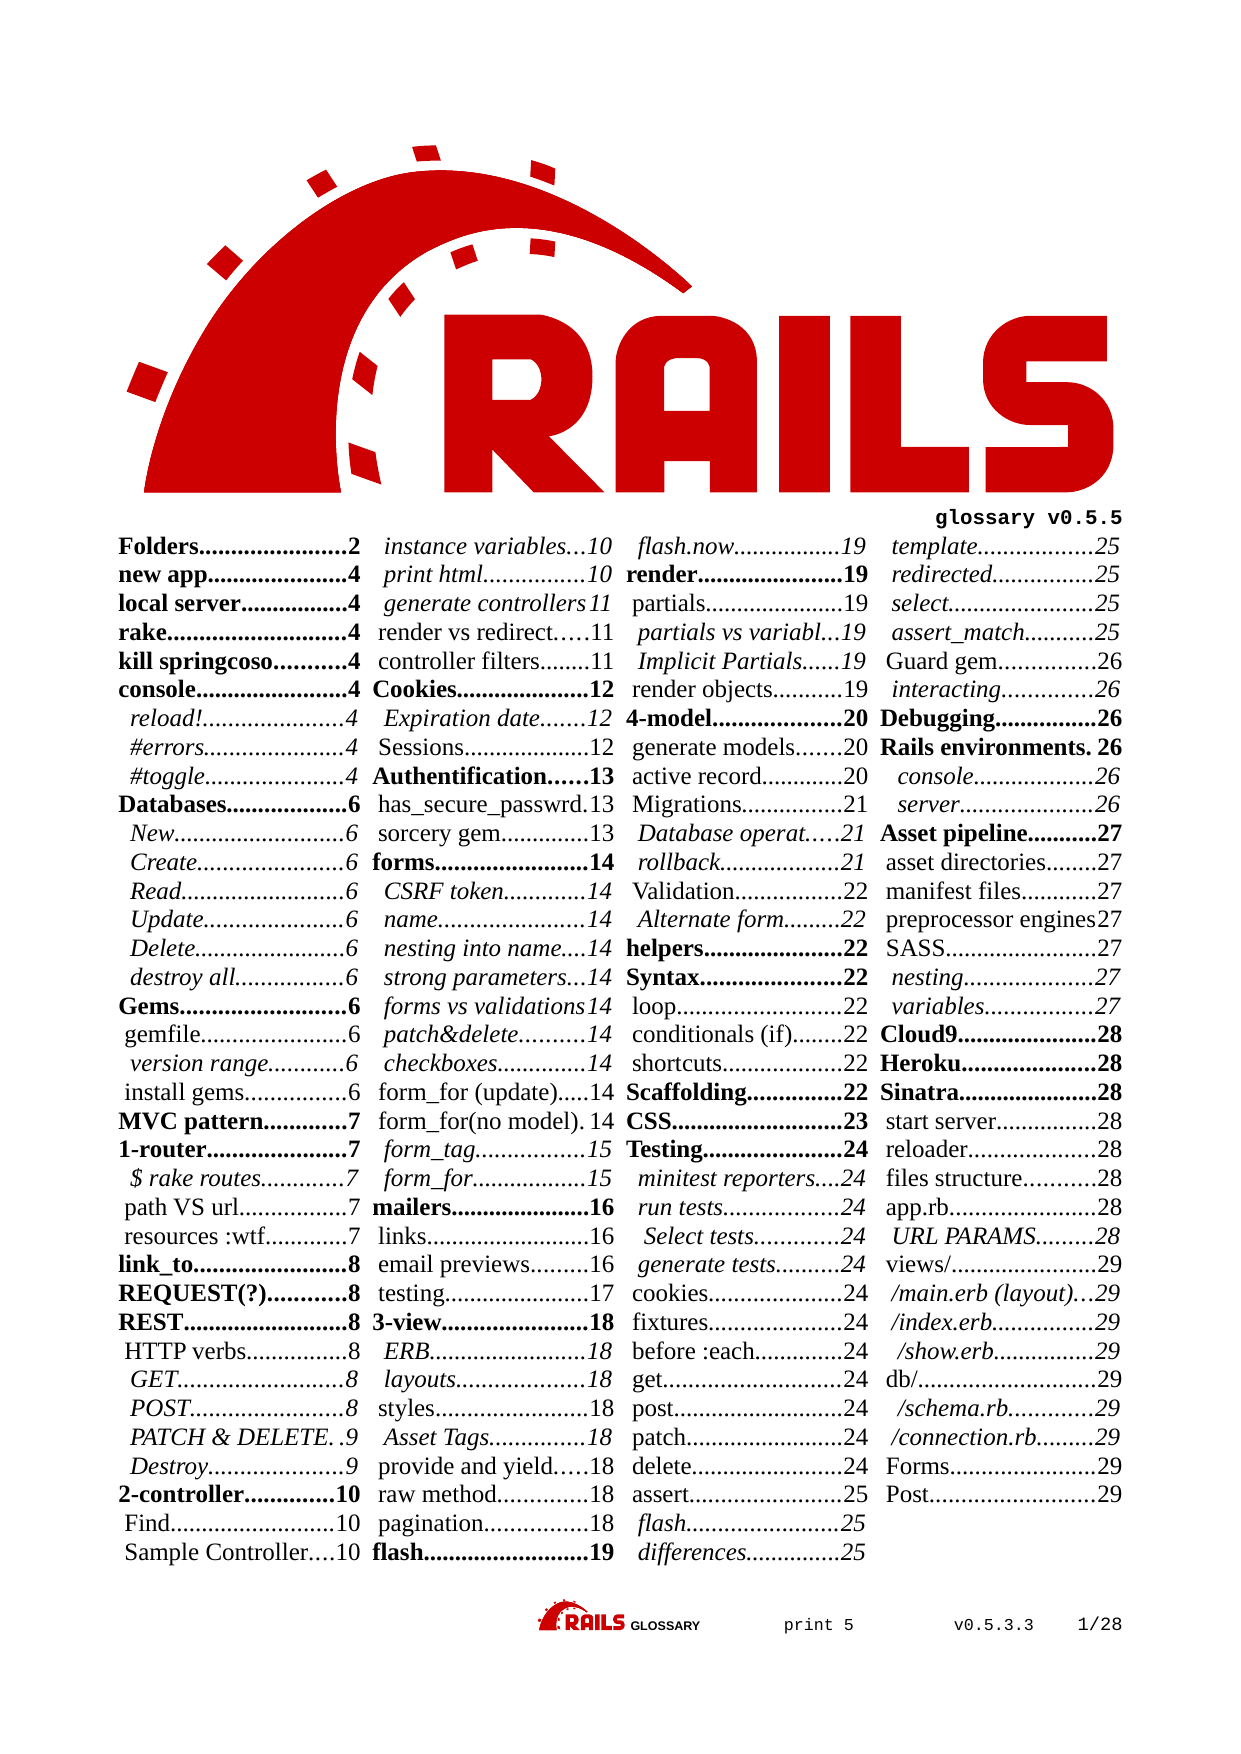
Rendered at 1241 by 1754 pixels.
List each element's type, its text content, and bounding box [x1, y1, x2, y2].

text CSS 23 [626, 1106, 868, 1134]
text destroy all 6 [130, 962, 360, 991]
text patch&delete 14 [384, 1019, 614, 1048]
text form_for 15 [384, 1163, 614, 1192]
text 1-router 7 [118, 1134, 360, 1163]
text Debugging 26 [880, 703, 1122, 732]
text Database operat 21 [638, 818, 868, 847]
text print html 10 [384, 559, 614, 588]
text rake 4 [118, 617, 360, 646]
text nesting into name 14 [384, 933, 614, 962]
text Cloud9 28 [880, 1019, 1122, 1048]
text GET 8 [130, 1364, 360, 1393]
text links 16 [378, 1221, 614, 1249]
text Rails environments 26 [880, 732, 1122, 761]
text select 25 [891, 588, 1122, 617]
text Sessions 12 [378, 732, 614, 761]
text Forms 29 [886, 1451, 1122, 1479]
text assert 25 [632, 1479, 868, 1508]
text Select tests 24 [643, 1221, 868, 1249]
text start server 28 [886, 1106, 1122, 1134]
text Testing 24 [626, 1134, 868, 1163]
text get 24 [632, 1364, 868, 1393]
text Sinatra 28 [880, 1077, 1122, 1106]
text New 6 [130, 818, 360, 847]
text install gems 6 [124, 1077, 360, 1106]
text resources :wtf 7 [124, 1221, 360, 1249]
text raw method 18 [378, 1479, 614, 1508]
text strong parameters 14 [384, 962, 614, 991]
text /show.erb 29 [891, 1336, 1122, 1364]
text checkboxes 14 [384, 1048, 614, 1077]
text reloader 28 [886, 1134, 1122, 1163]
text local server 4 [118, 588, 360, 617]
text preprocessor engines 27 [886, 904, 1122, 933]
text form_tag 15 [384, 1134, 614, 1163]
text form_for(no model) 14 [378, 1106, 614, 1134]
text Post 29 [886, 1479, 1122, 1508]
text Implicit Partials 19 [638, 646, 868, 674]
text variables 27 [891, 991, 1122, 1019]
text Delete 6 [130, 933, 360, 962]
text cookies 24 [632, 1278, 868, 1307]
text render vs redirect 11 [378, 617, 614, 646]
text instance variables 10 [384, 531, 614, 559]
text nesting 27 [891, 962, 1122, 991]
text template 25 [891, 531, 1122, 559]
text path VS url 7 [124, 1192, 360, 1221]
text /connection.rb 29 [891, 1422, 1122, 1451]
text post 24 [632, 1393, 868, 1422]
text 4-model 20 [626, 703, 868, 732]
text Gems 6 [118, 991, 360, 1019]
text generate tests 24 [638, 1249, 868, 1278]
text Heroku 28 [880, 1048, 1122, 1077]
text Alternate form 22 [638, 904, 868, 933]
text REQUEST(?) 8 [118, 1278, 360, 1307]
text form_for (update) 14 [378, 1077, 614, 1106]
text assert_match 25 [891, 617, 1122, 646]
text new app 4 [118, 559, 360, 588]
text Find 10 [124, 1508, 360, 1537]
text #errors 4 [130, 732, 360, 761]
text generate models 20 [632, 732, 868, 761]
text forms 14 [372, 847, 614, 876]
text 3-view 18 [372, 1307, 614, 1336]
text manifest files 27 [886, 876, 1122, 904]
text partials 19 [632, 588, 868, 617]
text link_to 8 [118, 1249, 360, 1278]
text Databases 6 [118, 789, 360, 818]
text provide and yield 18 [378, 1451, 614, 1479]
text fixtures 24 [632, 1307, 868, 1336]
text before :each 24 [632, 1336, 868, 1364]
text flash 25 [638, 1508, 868, 1537]
text Read 6 [130, 876, 360, 904]
text SASS 27 [886, 933, 1122, 962]
text glossary v0.5.5 [118, 507, 1122, 531]
text active record 20 [632, 761, 868, 789]
text mailers 16 [372, 1192, 614, 1221]
text kill springcoso 4 [118, 646, 360, 674]
text CSRF token 14 [384, 876, 614, 904]
text flash 19 [372, 1537, 614, 1566]
text pagination 18 [378, 1508, 614, 1537]
text /index.erb 29 [891, 1307, 1122, 1336]
text generate controllers 11 [384, 588, 614, 617]
text Cookies 12 [372, 674, 614, 703]
text controller filters 11 [378, 646, 614, 674]
text Migrations 21 [632, 789, 868, 818]
text helpers 22 [626, 933, 868, 962]
text sorcery gem 13 [378, 818, 614, 847]
text version range 6 [130, 1048, 360, 1077]
text run tests 24 [638, 1192, 868, 1221]
text minitest reporters 24 [638, 1163, 868, 1192]
text conditionals (if) 22 [632, 1019, 868, 1048]
text delete 24 [632, 1451, 868, 1479]
text Syntax 22 [626, 962, 868, 991]
text rollback 21 [638, 847, 868, 876]
text Authentification 13 [372, 761, 614, 789]
text REST 8 [118, 1307, 360, 1336]
text asset directories 27 [886, 847, 1122, 876]
text Expiration date 12 [384, 703, 614, 732]
text Sample Controller 10 [124, 1537, 360, 1566]
text $ rake routes 7 [130, 1163, 360, 1192]
text reload! 4 [130, 703, 360, 732]
text styles 18 [378, 1393, 614, 1422]
text ERB 18 [384, 1336, 614, 1364]
text Folders 2 [118, 531, 360, 559]
text db/ 29 [886, 1364, 1122, 1393]
text URL PARAMS 28 [891, 1221, 1122, 1249]
text name 14 [384, 904, 614, 933]
text render 19 [626, 559, 868, 588]
text gemfile 6 [124, 1019, 360, 1048]
text redirected 25 [891, 559, 1122, 588]
text Validation 22 [632, 876, 868, 904]
text /main.erb (layout) 29 [891, 1278, 1122, 1307]
text MVC pattern 7 [118, 1106, 360, 1134]
text PATCH & DELETE 9 [130, 1422, 360, 1451]
text email previews 16 [378, 1249, 614, 1278]
text views/ 29 [886, 1249, 1122, 1278]
text loop 22 [632, 991, 868, 1019]
text Asset pipeline 27 [880, 818, 1122, 847]
text #toggle 4 [130, 761, 360, 789]
text app.rb 28 [886, 1192, 1122, 1221]
text testing 17 [378, 1278, 614, 1307]
text interacting 26 [891, 674, 1122, 703]
text 2-controller 10 [118, 1479, 360, 1508]
text server 26 [897, 789, 1122, 818]
text layouts 18 [384, 1364, 614, 1393]
text Destroy 9 [130, 1451, 360, 1479]
text patch 24 [632, 1422, 868, 1451]
text flash.now 19 [638, 531, 868, 559]
text files structure 28 [886, 1163, 1122, 1192]
text console 26 [897, 761, 1122, 789]
text render objects 19 [632, 674, 868, 703]
text Guard gem 26 [886, 646, 1122, 674]
text console 4 [118, 674, 360, 703]
text forms vs validations 14 [384, 991, 614, 1019]
text shortcuts 22 [632, 1048, 868, 1077]
text Create 6 [130, 847, 360, 876]
text Update 6 [130, 904, 360, 933]
text POST 8 [130, 1393, 360, 1422]
text has_secure_passwrd 13 [378, 789, 614, 818]
text HTTP verbs 8 [124, 1336, 360, 1364]
text Asset Tags 18 [384, 1422, 614, 1451]
text partials vs variabl 19 [638, 617, 868, 646]
text differences 25 [638, 1537, 868, 1566]
text Scaffolding 22 [626, 1077, 868, 1106]
text /schema.rb 29 [891, 1393, 1122, 1422]
